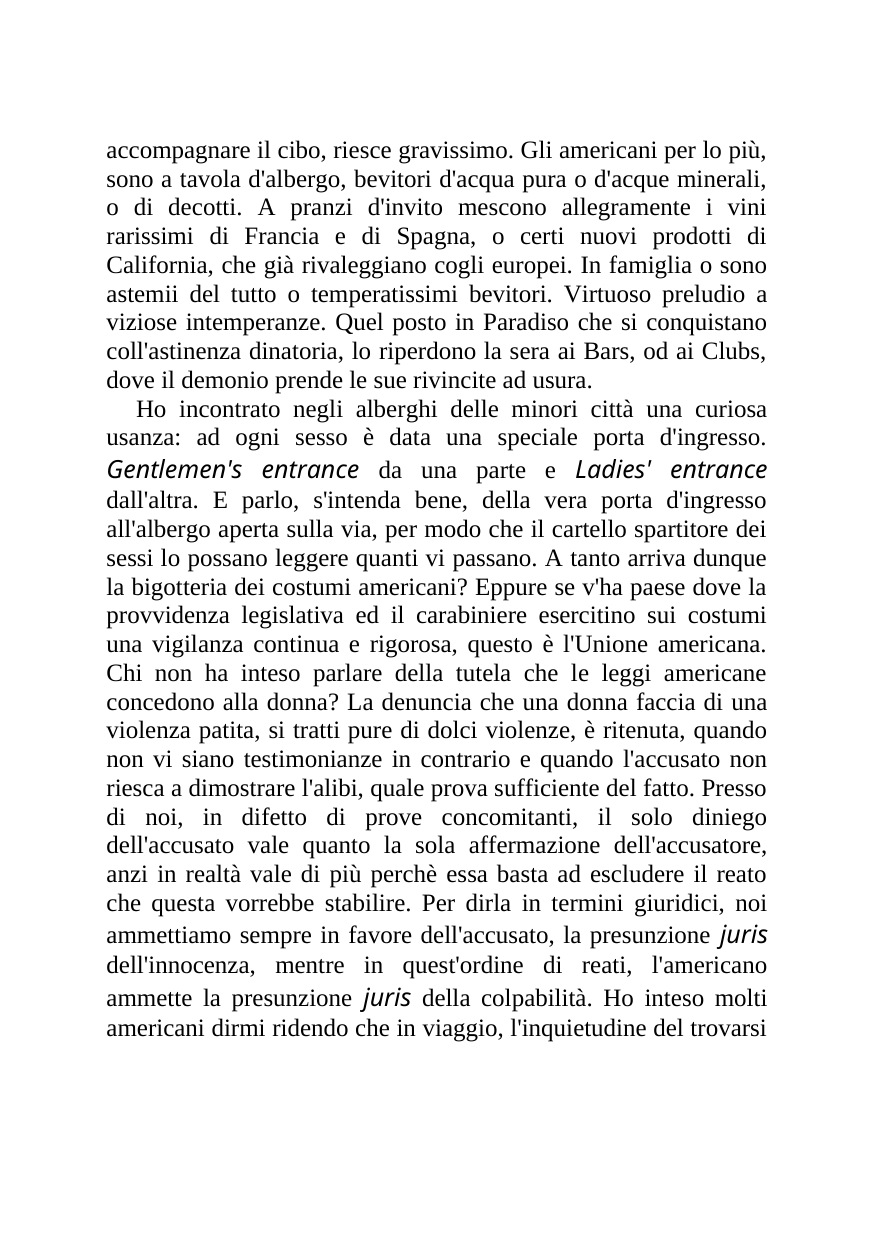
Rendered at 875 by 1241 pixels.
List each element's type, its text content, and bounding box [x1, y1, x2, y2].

text accompagnare il cibo, riesce gravissimo. Gli americani per lo più, sono a tavola d'albergo, bevitori d'acqua pura o d'acque minerali, o di decotti. A pranzi d'invito mescono allegramente i vini rarissimi di Francia e di Spagna, o certi nuovi prodotti di California, che già rivaleggiano cogli europei. In famiglia o sono astemii del tutto o temperatissimi bevitori. Virtuoso preludio a viziose intemperanze. Quel posto in Paradiso che si conquistano coll'astinenza dinatoria, lo riperdono la sera ai Bars, od ai Clubs, dove il demonio prende le sue rivincite ad usura. [106, 135, 768, 394]
text Ho incontrato negli alberghi delle minori città una curiosa usanza: ad ogni sesso è data una speciale porta d'ingresso. Gentlemen's entrance da una parte e Ladies' entrance dall'altra. E parlo, s'intenda bene, della vera porta d'ingresso all'albergo aperta sulla via, per modo che il cartello spartitore dei sessi lo possano leggere quanti vi passano. A tanto arriva dunque la bigotteria dei costumi americani? Eppure se v'ha paese dove la provvidenza legislativa ed il carabiniere esercitino sui costumi una vigilanza continua e rigorosa, questo è l'Unione americana. Chi non ha inteso parlare della tutela che le leggi americane concedono alla donna? La denuncia che una donna faccia di una violenza patita, si tratti pure di dolci violenze, è ritenuta, quando non vi siano testimonianze in contrario e quando l'accusato non riesca a dimostrare l'alibi, quale prova sufficiente del fatto. Presso di noi, in difetto di prove concomitanti, il solo diniego dell'accusato vale quanto la sola affermazione dell'accusatore, anzi in realtà vale di più perchè essa basta ad escludere il reato che questa vorrebbe stabilire. Per dirla in termini giuridici, noi ammettiamo sempre in favore dell'accusato, la presunzione juris dell'innocenza, mentre in quest'ordine di reati, l'americano ammette la presunzione juris della colpabilità. Ho inteso molti americani dirmi ridendo che in viaggio, l'inquietudine del trovarsi [106, 394, 768, 1042]
